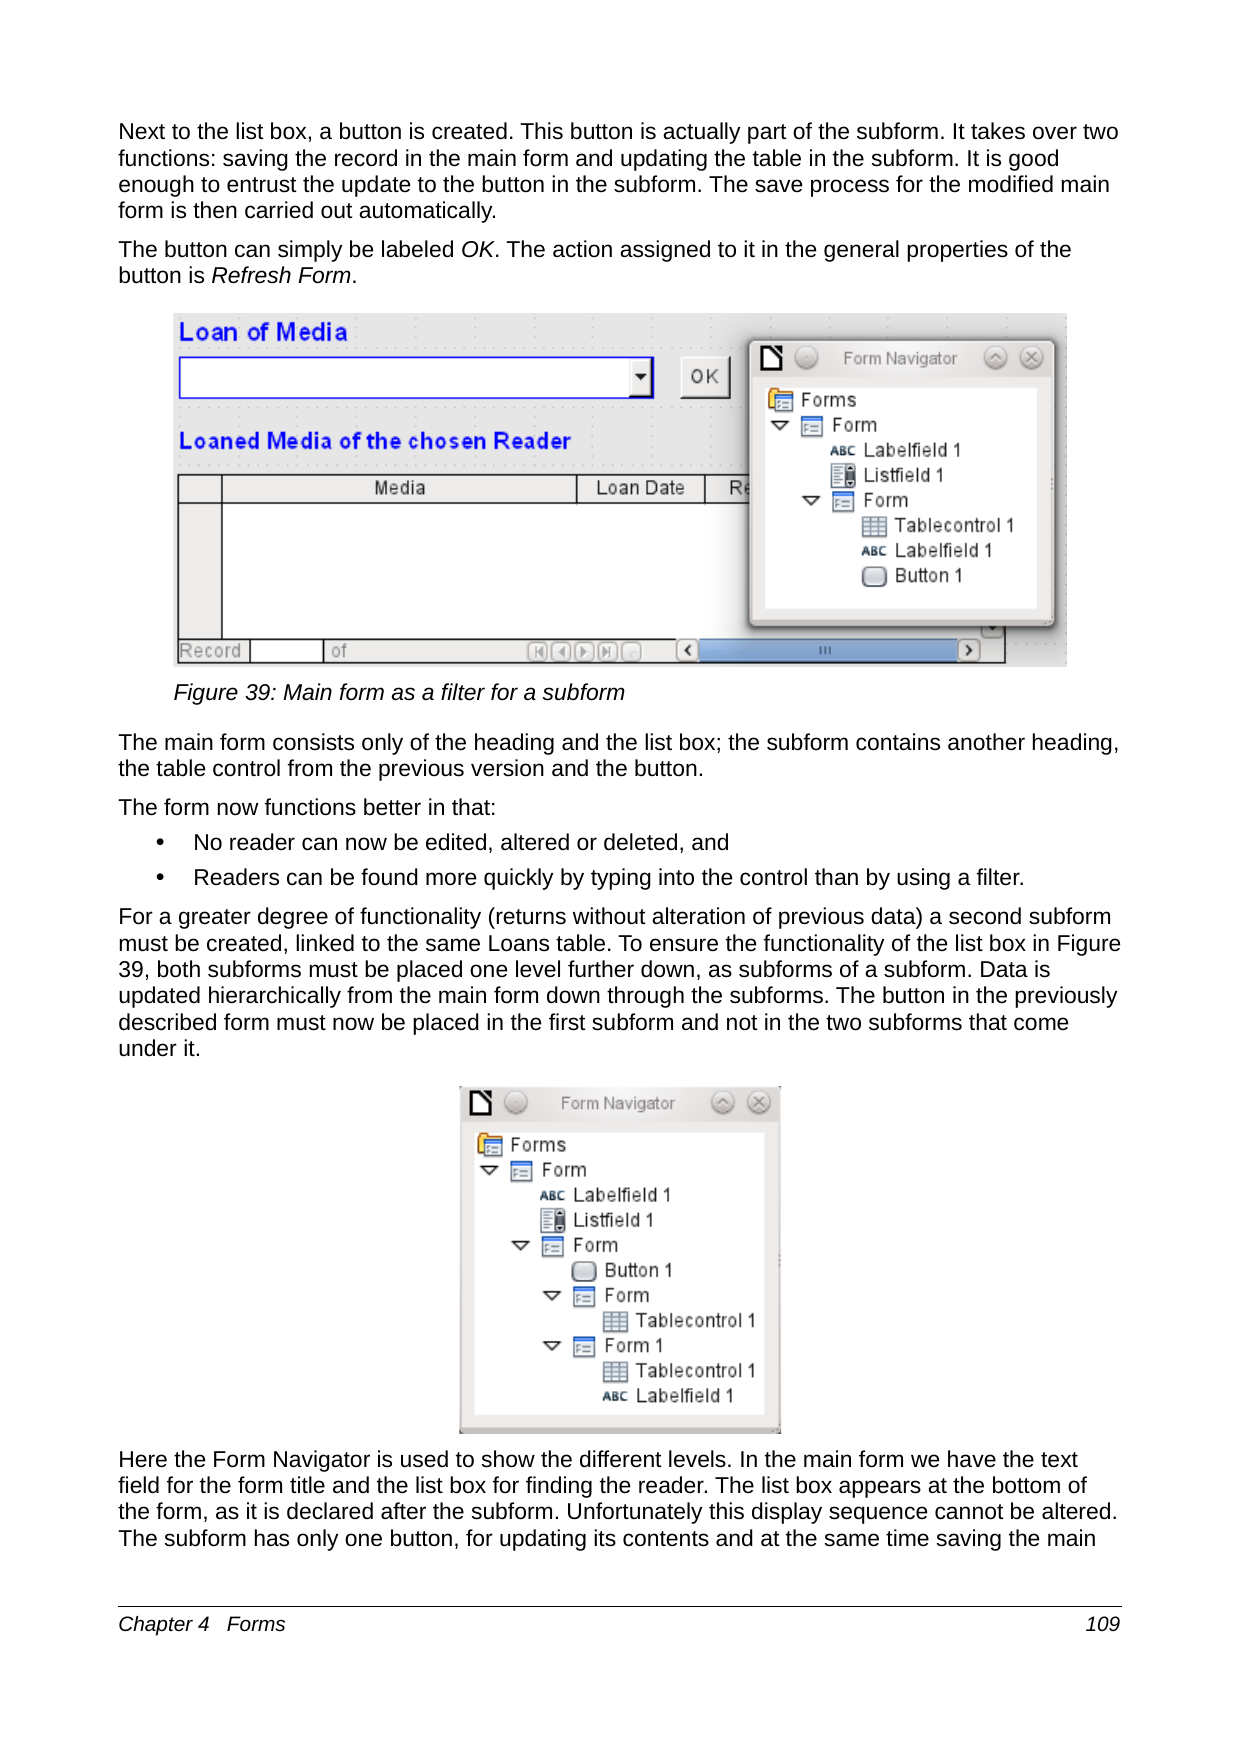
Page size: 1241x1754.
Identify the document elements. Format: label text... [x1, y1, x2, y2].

picture [459, 1086, 782, 1434]
text For a greater degree of functionality (returns without alteration of previous data) a second subform must be created, linked to the same Loans table. To ensure the functionality of the list box in Figure 39, both subforms must be placed one level further down, as subforms of a subform. Data is updated hierarchically from the main form down through the subforms. The button in the previously described form must now be placed in the first subform and not in the two subforms that come under it. [118, 903, 1122, 1061]
text Figure 39: Main form as a filter for a subform [173, 667, 1067, 705]
list Readers can be found more quickly by typing into the control than by using a filter. [156, 862, 1122, 891]
list No reader can now be edited, altered or deleted, and [156, 827, 1122, 856]
text Next to the list box, a button is created. This button is actually part of the subform. It takes over two functions: saving the record in the main form and updating the table in the subform. It is good enough to entrust the update to the button in the subform. The save process for the modified main form is then carried out automatically. [118, 118, 1122, 223]
text The main form consists only of the heading and the list box; the subform contains another heading, the table control from the previous version and the button. [118, 729, 1122, 782]
picture [173, 313, 1067, 667]
list The form now functions better in that: [118, 794, 1122, 821]
text The button can simply be labeled OK. The action assigned to it in the general properties of the button is Refresh Form. [118, 236, 1122, 289]
text Here the Form Navigator is used to show the different levels. In the main form we have the text field for the form title and the list box for finding the reader. The list box appears at the bottom of the form, as it is declared after the subform. Unfortunately this display sequence cannot be altered. The subform has only one button, for updating its contents and at the same time saving the main [118, 1446, 1122, 1551]
